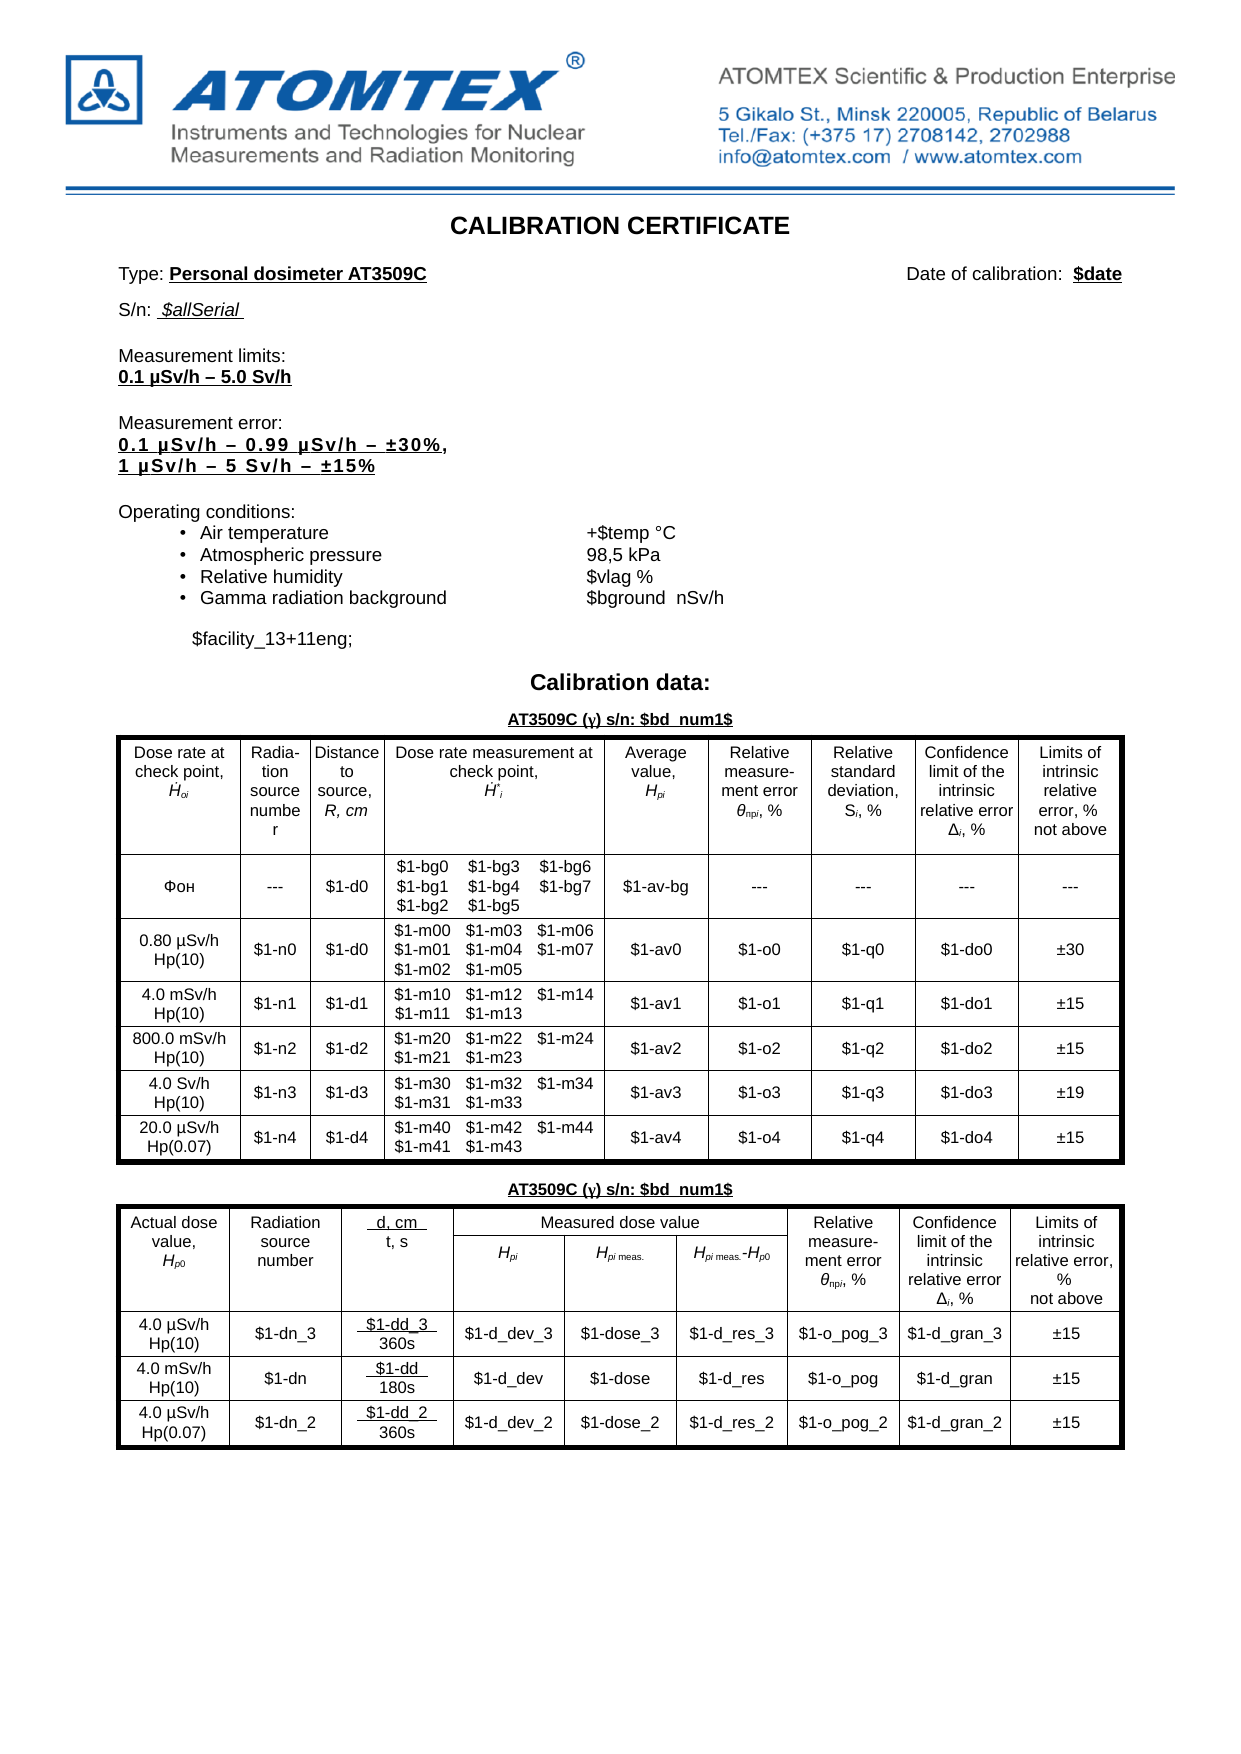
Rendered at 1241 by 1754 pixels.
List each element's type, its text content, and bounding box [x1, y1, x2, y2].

table_cell $1-d_gran_2 [900, 1401, 1010, 1445]
table_cell Distance to source, R, сm [311, 740, 384, 854]
table_cell $1-do2 [916, 1027, 1018, 1070]
table_cell $1-d3 [311, 1071, 384, 1115]
text 1 µSv/h – 5 Sv/h – ±15% [118, 455, 1122, 477]
table_cell $1-d_gran [900, 1357, 1010, 1400]
table_cell $1-d1 [311, 982, 384, 1026]
table_cell ±15 [1011, 1312, 1119, 1356]
table_cell $1-n1 [241, 982, 310, 1026]
table_cell $1-n3 [241, 1071, 310, 1115]
table_cell $1-o_pog_2 [788, 1401, 899, 1445]
table_cell --- [916, 855, 1018, 918]
table_cell Relative standard deviation, Si, % [812, 740, 915, 854]
table_cell $1-d0 [311, 855, 384, 918]
table_cell ±15 [1019, 1027, 1119, 1070]
table_cell $1-q0 [812, 919, 915, 981]
table_cell $1-m20 $1-m21 $1-m22 $1-m23 $1-m24 [385, 1027, 604, 1070]
text $facility_13+11eng; [118, 628, 1122, 649]
table_cell 20.0 µSv/h Hp(0.07) [121, 1116, 240, 1159]
table_cell Hpi meas.-Hp0 [677, 1236, 787, 1311]
table_cell $1-dn_3 [230, 1312, 341, 1356]
table_cell $1-n4 [241, 1116, 310, 1159]
text Measurement limits: [118, 345, 1122, 366]
table_cell $1-av-bg [605, 855, 708, 918]
table_cell $1-do3 [916, 1071, 1018, 1115]
table_cell ±15 [1019, 982, 1119, 1026]
table_cell --- [812, 855, 915, 918]
table_cell $1-d_dev [454, 1357, 564, 1400]
table_cell ±19 [1019, 1071, 1119, 1115]
table_cell $1-dn_2 [230, 1401, 341, 1445]
table_cell 4.0 µSv/h Hp(0.07) [121, 1401, 229, 1445]
table_cell $1-dn [230, 1357, 341, 1400]
table_cell $1-av0 [605, 919, 708, 981]
table_cell $1-dd 180s [342, 1357, 453, 1400]
table_cell $1-o2 [709, 1027, 811, 1070]
table_cell $1-dose_2 [565, 1401, 676, 1445]
table_cell $1-n0 [241, 919, 310, 981]
table_cell $1-d_dev_3 [454, 1312, 564, 1356]
table_cell 800.0 mSv/h Hp(10) [121, 1027, 240, 1070]
table_cell --- [709, 855, 811, 918]
table_cell Relative measure-ment error θпрi, % [788, 1209, 899, 1311]
table_cell $1-d0 [311, 919, 384, 981]
table_cell Radiation source number [230, 1209, 341, 1311]
table_cell Confidence limit of the intrinsic relative error Δi, % [900, 1209, 1010, 1311]
table_cell $1-dose [565, 1357, 676, 1400]
table_cell Average value, Hpi [605, 740, 708, 854]
table_cell $1-av3 [605, 1071, 708, 1115]
table_cell Dose rate measurement at check point, Ḣ*i [385, 740, 604, 854]
table_cell --- [1019, 855, 1119, 918]
table_cell d, cm t, s [342, 1209, 453, 1311]
table_cell $1-dd_3 360s [342, 1312, 453, 1356]
table_cell Hpi meas. [565, 1236, 676, 1311]
table_cell ±15 [1011, 1401, 1119, 1445]
table_cell $1-do0 [916, 919, 1018, 981]
text Type: Personal dosimeter AT3509C Date of calibration: $date [118, 263, 1122, 285]
table_cell 0.80 µSv/h Hp(10) [121, 919, 240, 981]
text S/n: $allSerial [118, 299, 1122, 321]
table_cell --- [241, 855, 310, 918]
table_cell $1-q2 [812, 1027, 915, 1070]
table_cell ±15 [1019, 1116, 1119, 1159]
text 0.1 µSv/h – 5.0 Sv/h [118, 366, 1122, 388]
table_cell 4.0 mSv/h Hp(10) [121, 982, 240, 1026]
table_cell $1-d_res [677, 1357, 787, 1400]
table_cell Actual dose value, Hp0 [121, 1209, 229, 1311]
table_cell Dose rate at check point, Ḣoi [121, 740, 240, 854]
table_cell $1-bg0 $1-bg1 $1-bg2 $1-bg3 $1-bg4 $1-bg5 $1-bg6 $1-bg7 [385, 855, 604, 918]
table_cell Hpi [454, 1236, 564, 1311]
table_header AT3509C (γ) s/n: $bd_num1$ [118, 1165, 1122, 1204]
text Operating conditions: [118, 501, 1122, 522]
table_cell $1-d_gran_3 [900, 1312, 1010, 1356]
table_cell $1-av1 [605, 982, 708, 1026]
table_cell $1-n2 [241, 1027, 310, 1070]
table_cell $1-d_res_3 [677, 1312, 787, 1356]
table_cell $1-m40 $1-m41 $1-m42 $1-m43 $1-m44 [385, 1116, 604, 1159]
table_cell ±15 [1011, 1357, 1119, 1400]
table_cell ±30 [1019, 919, 1119, 981]
table_cell $1-q3 [812, 1071, 915, 1115]
table_cell $1-o_pog [788, 1357, 899, 1400]
text Calibration data: [118, 669, 1122, 695]
table_cell Relative measure-ment error θпрi, % [709, 740, 811, 854]
table_cell $1-av4 [605, 1116, 708, 1159]
table_cell $1-d4 [311, 1116, 384, 1159]
table_cell Фон [121, 855, 240, 918]
table_cell $1-dd_2 360s [342, 1401, 453, 1445]
table_cell $1-q4 [812, 1116, 915, 1159]
table_cell $1-o4 [709, 1116, 811, 1159]
table_cell $1-o3 [709, 1071, 811, 1115]
table_cell $1-d2 [311, 1027, 384, 1070]
list Atmospheric pressure 98,5 kPa [179, 544, 1122, 565]
table_header AT3509C (γ) s/n: $bd_num1$ [118, 695, 1122, 734]
list Gamma radiation background $bground nSv/h [179, 587, 1122, 609]
table_cell $1-do1 [916, 982, 1018, 1026]
text CALIBRATION CERTIFICATE [118, 212, 1122, 240]
text Measurement error: [118, 412, 1122, 433]
table_cell 4.0 µSv/h Hp(10) [121, 1312, 229, 1356]
table_cell $1-q1 [812, 982, 915, 1026]
table_cell 4.0 mSv/h Hp(10) [121, 1357, 229, 1400]
table_cell $1-d_dev_2 [454, 1401, 564, 1445]
table_cell $1-d_res_2 [677, 1401, 787, 1445]
table_cell Radia-tion source number [241, 740, 310, 854]
table_cell $1-av2 [605, 1027, 708, 1070]
table_cell $1-dose_3 [565, 1312, 676, 1356]
table_cell 4.0 Sv/h Hp(10) [121, 1071, 240, 1115]
table_cell $1-o0 [709, 919, 811, 981]
table_cell $1-m30 $1-m31 $1-m32 $1-m33 $1-m34 [385, 1071, 604, 1115]
table_cell $1-o1 [709, 982, 811, 1026]
table_cell $1-o_pog_3 [788, 1312, 899, 1356]
text 0.1 µSv/h – 0.99 µSv/h – ±30%, [118, 433, 1122, 455]
table_cell Confidence limit of the intrinsic relative error Δi, % [916, 740, 1018, 854]
table_cell $1-m10 $1-m11 $1-m12 $1-m13 $1-m14 [385, 982, 604, 1026]
table_cell Limits of intrinsic relative error, % not above [1011, 1209, 1119, 1311]
table_cell Measured dose value [454, 1209, 787, 1234]
table_cell $1-do4 [916, 1116, 1018, 1159]
list Relative humidity $vlag % [179, 565, 1122, 587]
table_cell $1-m00 $1-m01 $1-m02 $1-m03 $1-m04 $1-m05 $1-m06 $1-m07 [385, 919, 604, 981]
list Air temperature +$temp °C [179, 522, 1122, 544]
table_cell Limits of intrinsic relative error, % not above [1019, 740, 1119, 854]
